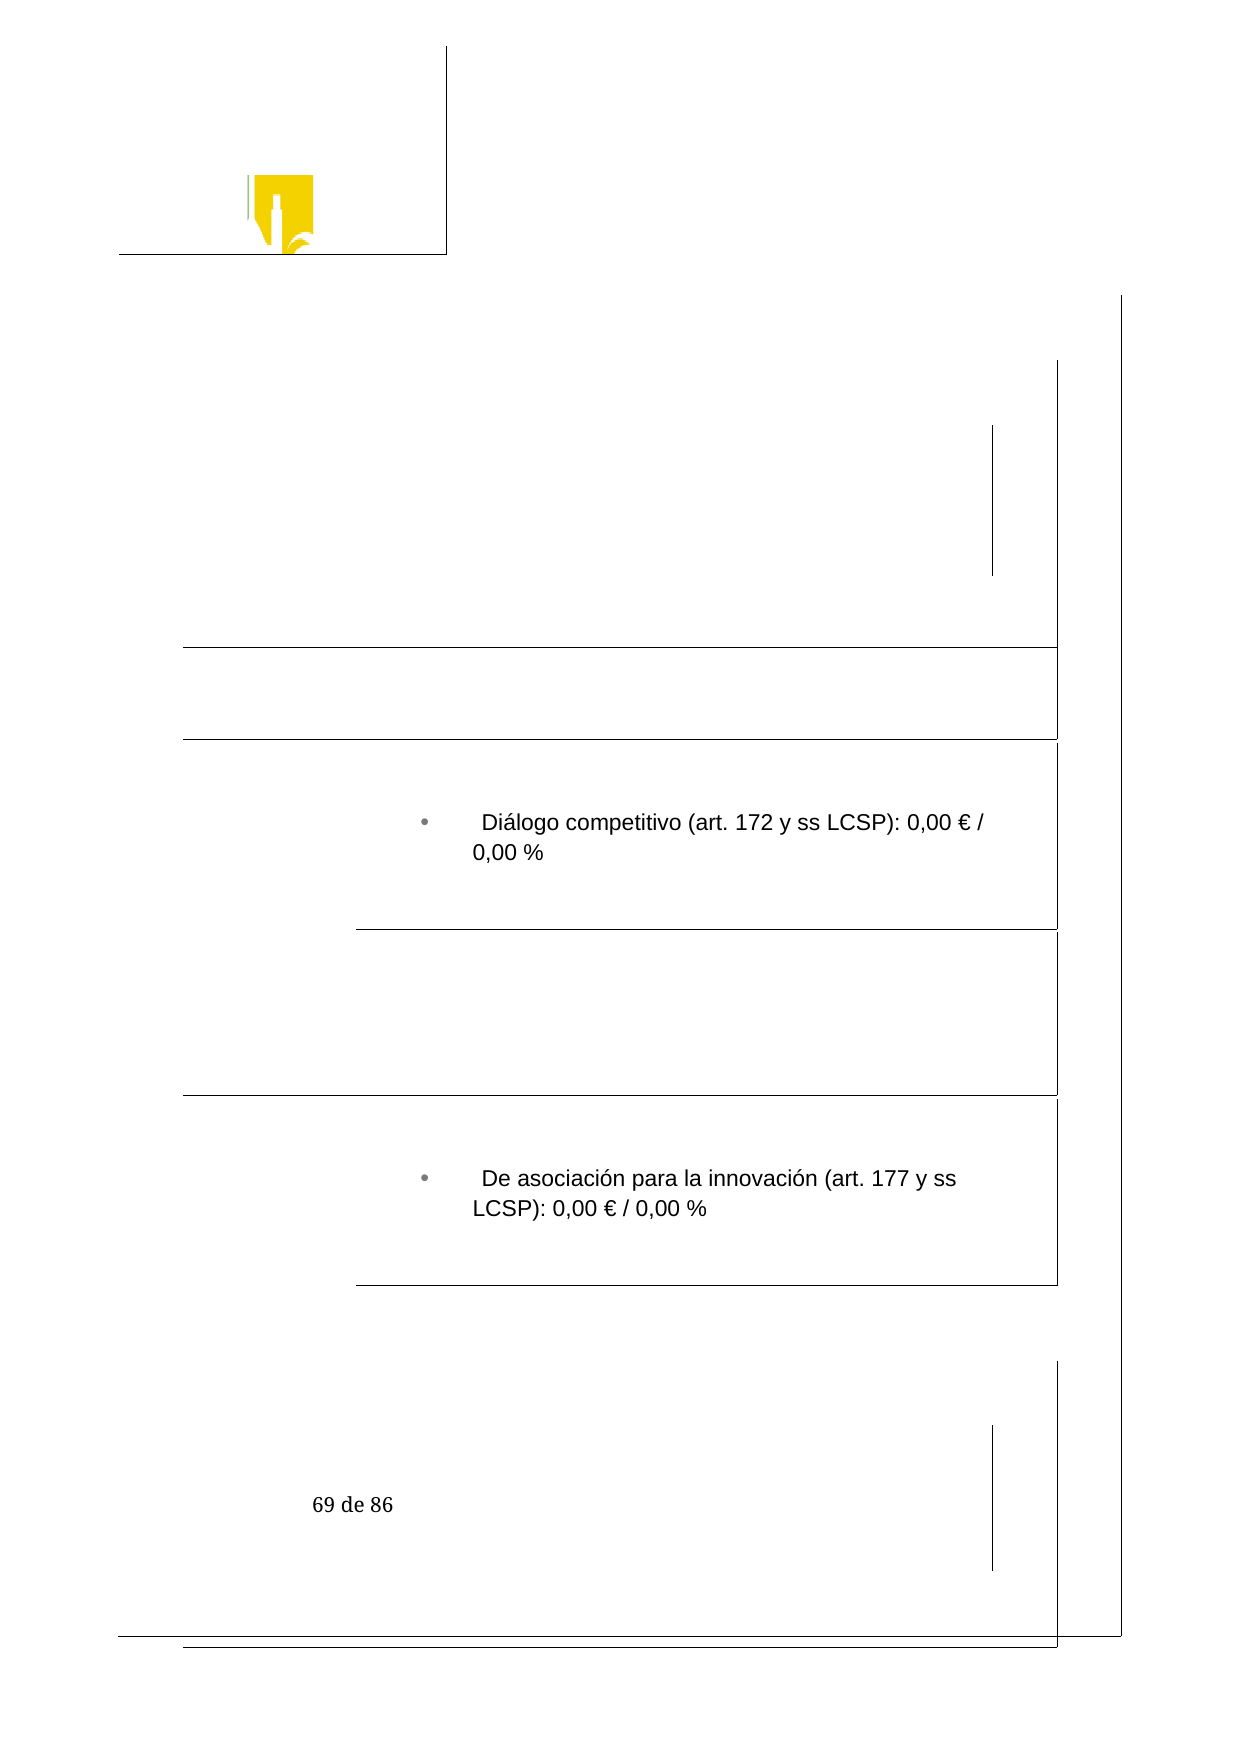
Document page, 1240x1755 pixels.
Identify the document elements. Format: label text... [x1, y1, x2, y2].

list De asociación para la innovación (art. 177 y ss LCSP): 0,00 € / 0,00 % [356, 1099, 1057, 1285]
list Diálogo competitivo (art. 172 y ss LCSP): 0,00 € / 0,00 % [356, 743, 1057, 929]
